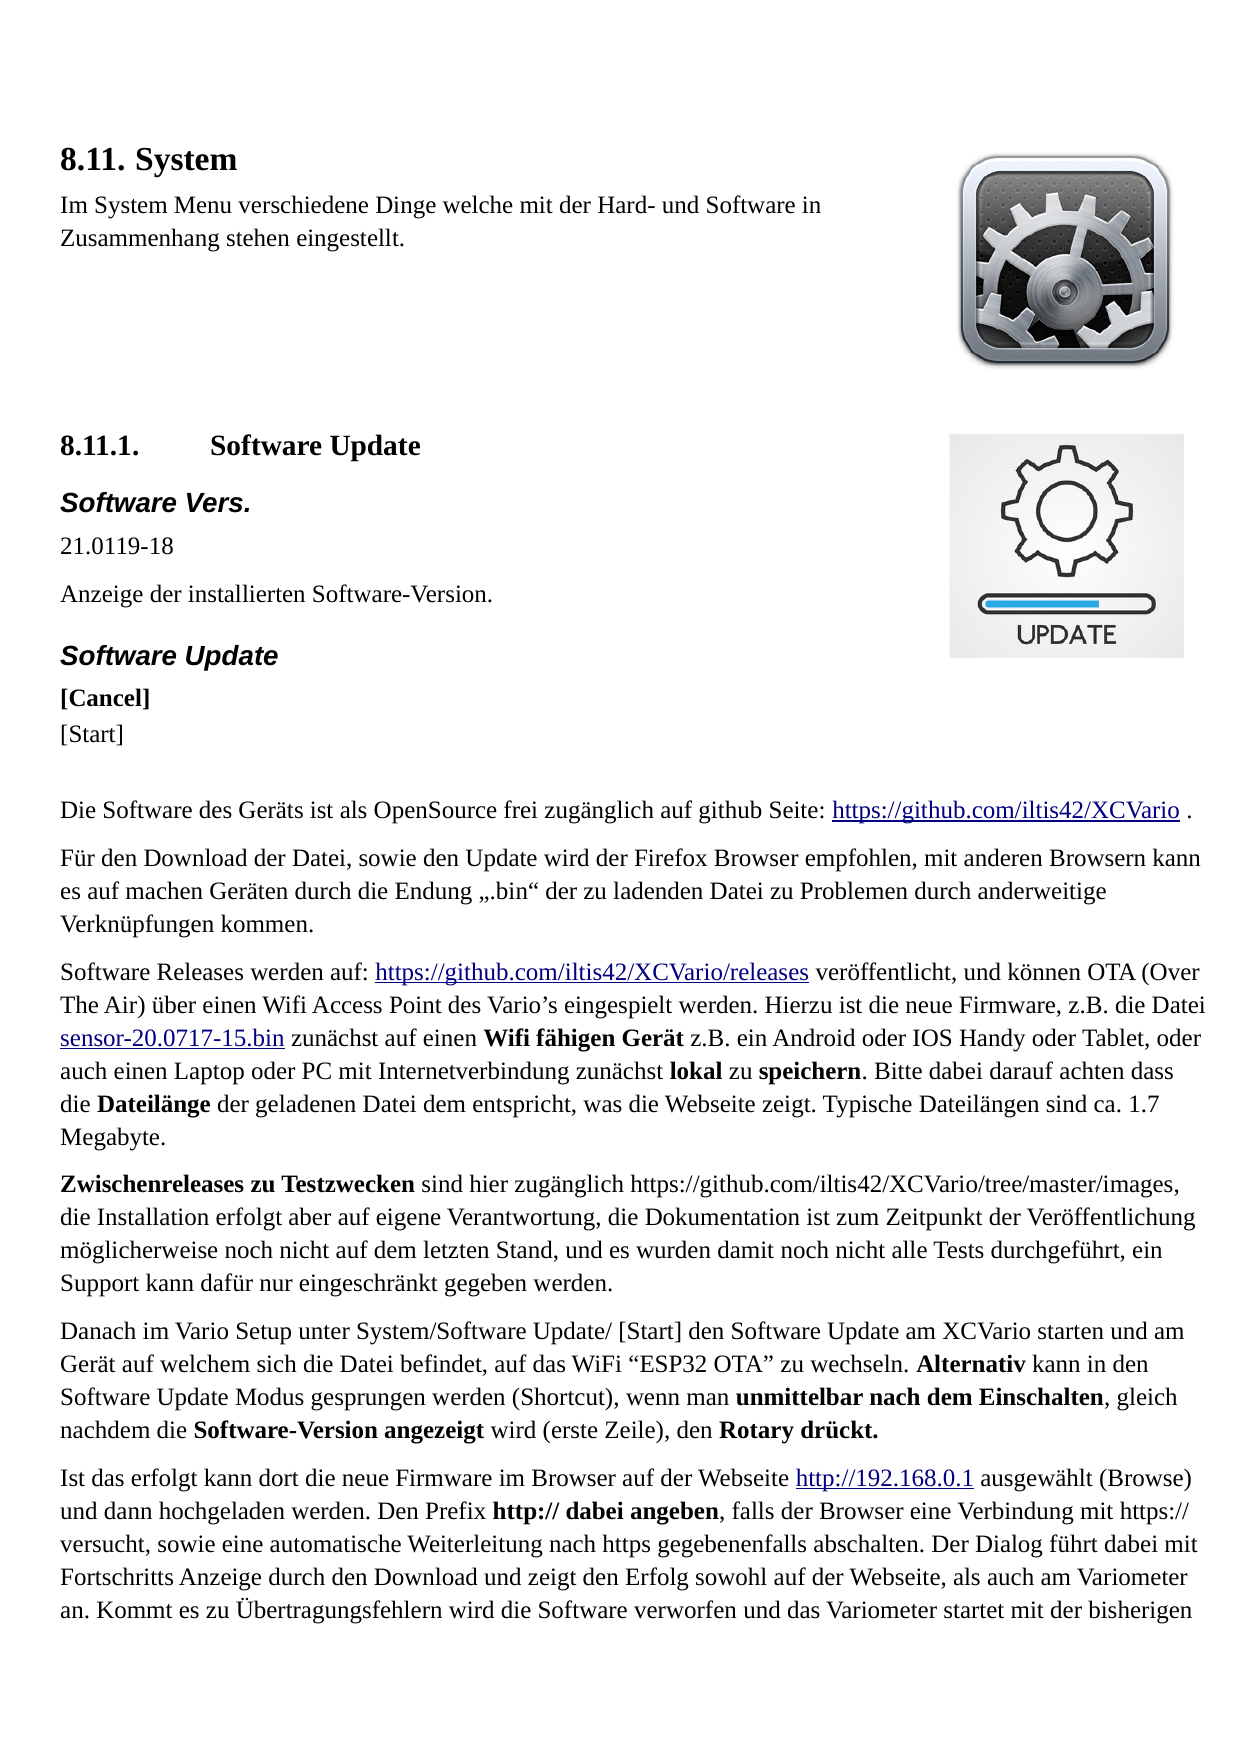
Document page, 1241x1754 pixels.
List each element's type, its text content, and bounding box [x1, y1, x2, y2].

subtitle Software Vers. [60, 487, 949, 519]
subtitle Software Update [60, 428, 1207, 462]
text Ist das erfolgt kann dort die neue Firmware im Browser auf der Webseite http://192.168.0.1 ausgewählt (Browse) und dann hochgeladen werden. Den Prefix http:// dabei angeben, falls der Browser eine Verbindung mit https:// versucht, sowie eine automatische Weiterleitung nach https gegebenenfalls abschalten. Der Dialog führt dabei mit Fortschritts Anzeige durch den Download und zeigt den Erfolg sowohl auf der Webseite, als auch am Variometer an. Kommt es zu Übertragungsfehlern wird die Software verworfen und das Variometer startet mit der bisherigen [60, 1463, 1207, 1623]
subtitle Software Update [60, 639, 1207, 671]
subtitle System [60, 139, 1207, 178]
text Für den Download der Datei, sowie den Update wird der Firefox Browser empfohlen, mit anderen Browsern kann es auf machen Geräten durch die Endung „.bin“ der zu ladenden Datei zu Problemen durch anderweitige Verknüpfungen kommen. [60, 843, 1207, 938]
subtitle [1184, 487, 1207, 519]
text Software Releases werden auf: https://github.com/iltis42/XCVario/releases veröffentlicht, und können OTA (Over The Air) über einen Wifi Access Point des Vario’s eingespielt werden. Hierzu ist die neue Firmware, z.B. die Datei sensor-20.0717-15.bin zunächst auf einen Wifi fähigen Gerät z.B. ein Android oder IOS Handy oder Tablet, oder auch einen Laptop oder PC mit Internetverbindung zunächst lokal zu speichern. Bitte dabei darauf achten dass die Dateilänge der geladenen Datei dem entspricht, was die Webseite zeigt. Typische Dateilängen sind ca. 1.7 Megabyte. [60, 957, 1207, 1151]
text Zwischenreleases zu Testzwecken sind hier zugänglich https://github.com/iltis42/XCVario/tree/master/images, die Installation erfolgt aber auf eigene Verantwortung, die Dokumentation ist zum Zeitpunkt der Veröffentlichung möglicherweise noch nicht auf dem letzten Stand, und es wurden damit noch nicht alle Tests durchgeführt, ein Support kann dafür nur eingeschränkt gegeben werden. [60, 1169, 1207, 1297]
picture [946, 141, 1183, 377]
text [Cancel] [60, 683, 1207, 712]
text Anzeige der installierten Software-Version. [60, 579, 949, 608]
picture [949, 434, 1184, 658]
text 21.0119-18 [60, 531, 949, 560]
text Danach im Vario Setup unter System/Software Update/ [Start] den Software Update am XCVario starten und am Gerät auf welchem sich die Datei befindet, auf das WiFi “ESP32 OTA” zu wechseln. Alternativ kann in den Software Update Modus gesprungen werden (Shortcut), wenn man unmittelbar nach dem Einschalten, gleich nachdem die Software-Version angezeigt wird (erste Zeile), den Rotary drückt. [60, 1316, 1207, 1444]
text Die Software des Geräts ist als OpenSource frei zugänglich auf github Seite: https://github.com/iltis42/XCVario . [60, 795, 1207, 824]
text [1184, 531, 1207, 560]
text [Start] [60, 719, 1207, 748]
text Im System Menu verschiedene Dinge welche mit der Hard- und Software in Zusammenhang stehen eingestellt. [60, 190, 946, 252]
